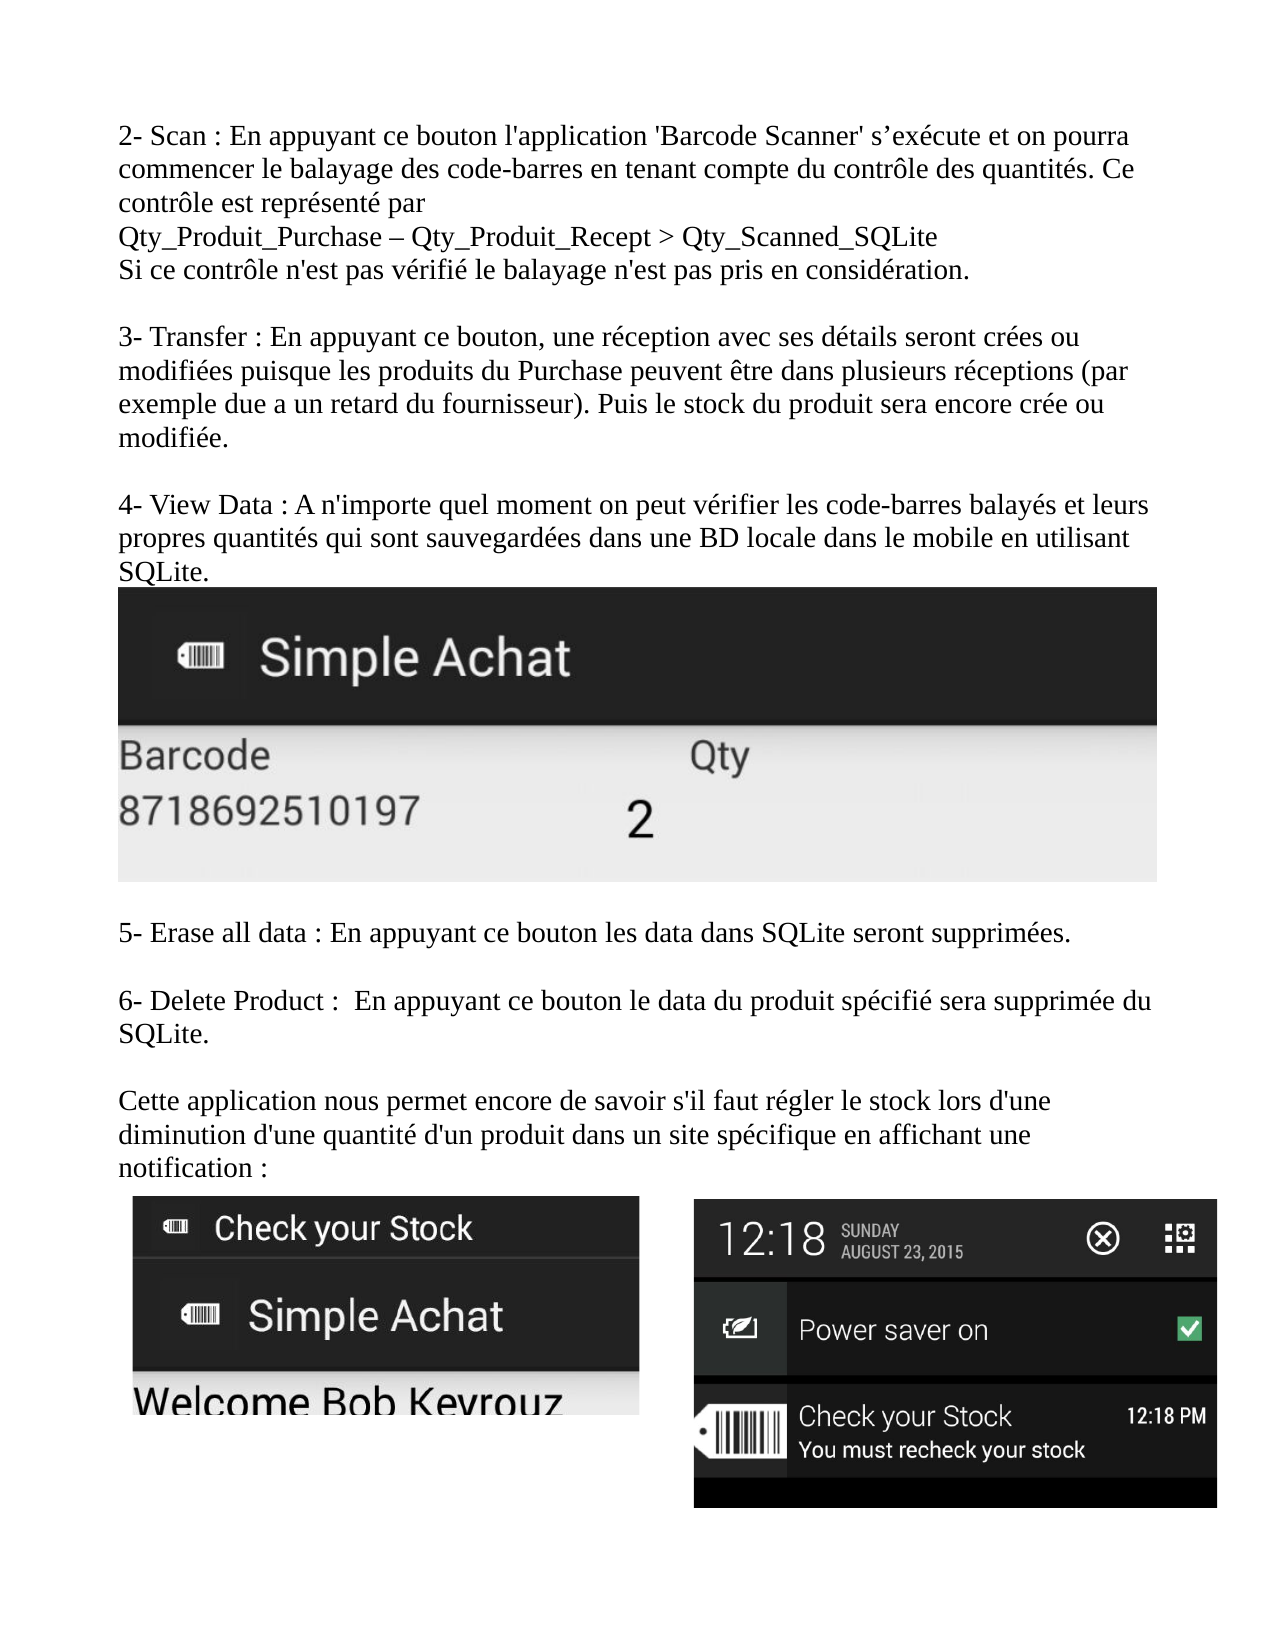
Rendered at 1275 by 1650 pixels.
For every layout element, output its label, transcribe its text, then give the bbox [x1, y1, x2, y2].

picture [118, 587, 1157, 882]
text 4- View Data : A n'importe quel moment on peut vérifier les code-barres balayés et leurs propres quantités qui sont sauvegardées dans une BD locale dans le mobile en utilisant SQLite. [118, 487, 1157, 587]
picture [693, 1199, 1218, 1508]
text Cette application nous permet encore de savoir s'il faut régler le stock lors d'une diminution d'une quantité d'un produit dans un site spécifique en affichant une notification : [118, 1083, 1157, 1184]
text 5- Erase all data : En appuyant ce bouton les data dans SQLite seront supprimées. [118, 916, 1157, 949]
text 6- Delete Product : En appuyant ce bouton le data du produit spécifié sera supprimée du SQLite. [118, 983, 1157, 1050]
text 3- Transfer : En appuyant ce bouton, une réception avec ses détails seront crées ou modifiées puisque les produits du Purchase peuvent être dans plusieurs réceptions (par exemple due a un retard du fournisseur). Puis le stock du produit sera encore crée ou modifiée. [118, 319, 1157, 453]
picture [132, 1196, 640, 1415]
text 2- Scan : En appuyant ce bouton l'application 'Barcode Scanner' s’exécute et on pourra commencer le balayage des code-barres en tenant compte du contrôle des quantités. Ce contrôle est représenté par [118, 118, 1157, 219]
text Si ce contrôle n'est pas vérifié le balayage n'est pas pris en considération. [118, 252, 1157, 286]
text Qty_Produit_Purchase – Qty_Produit_Recept > Qty_Scanned_SQLite [118, 219, 1157, 252]
